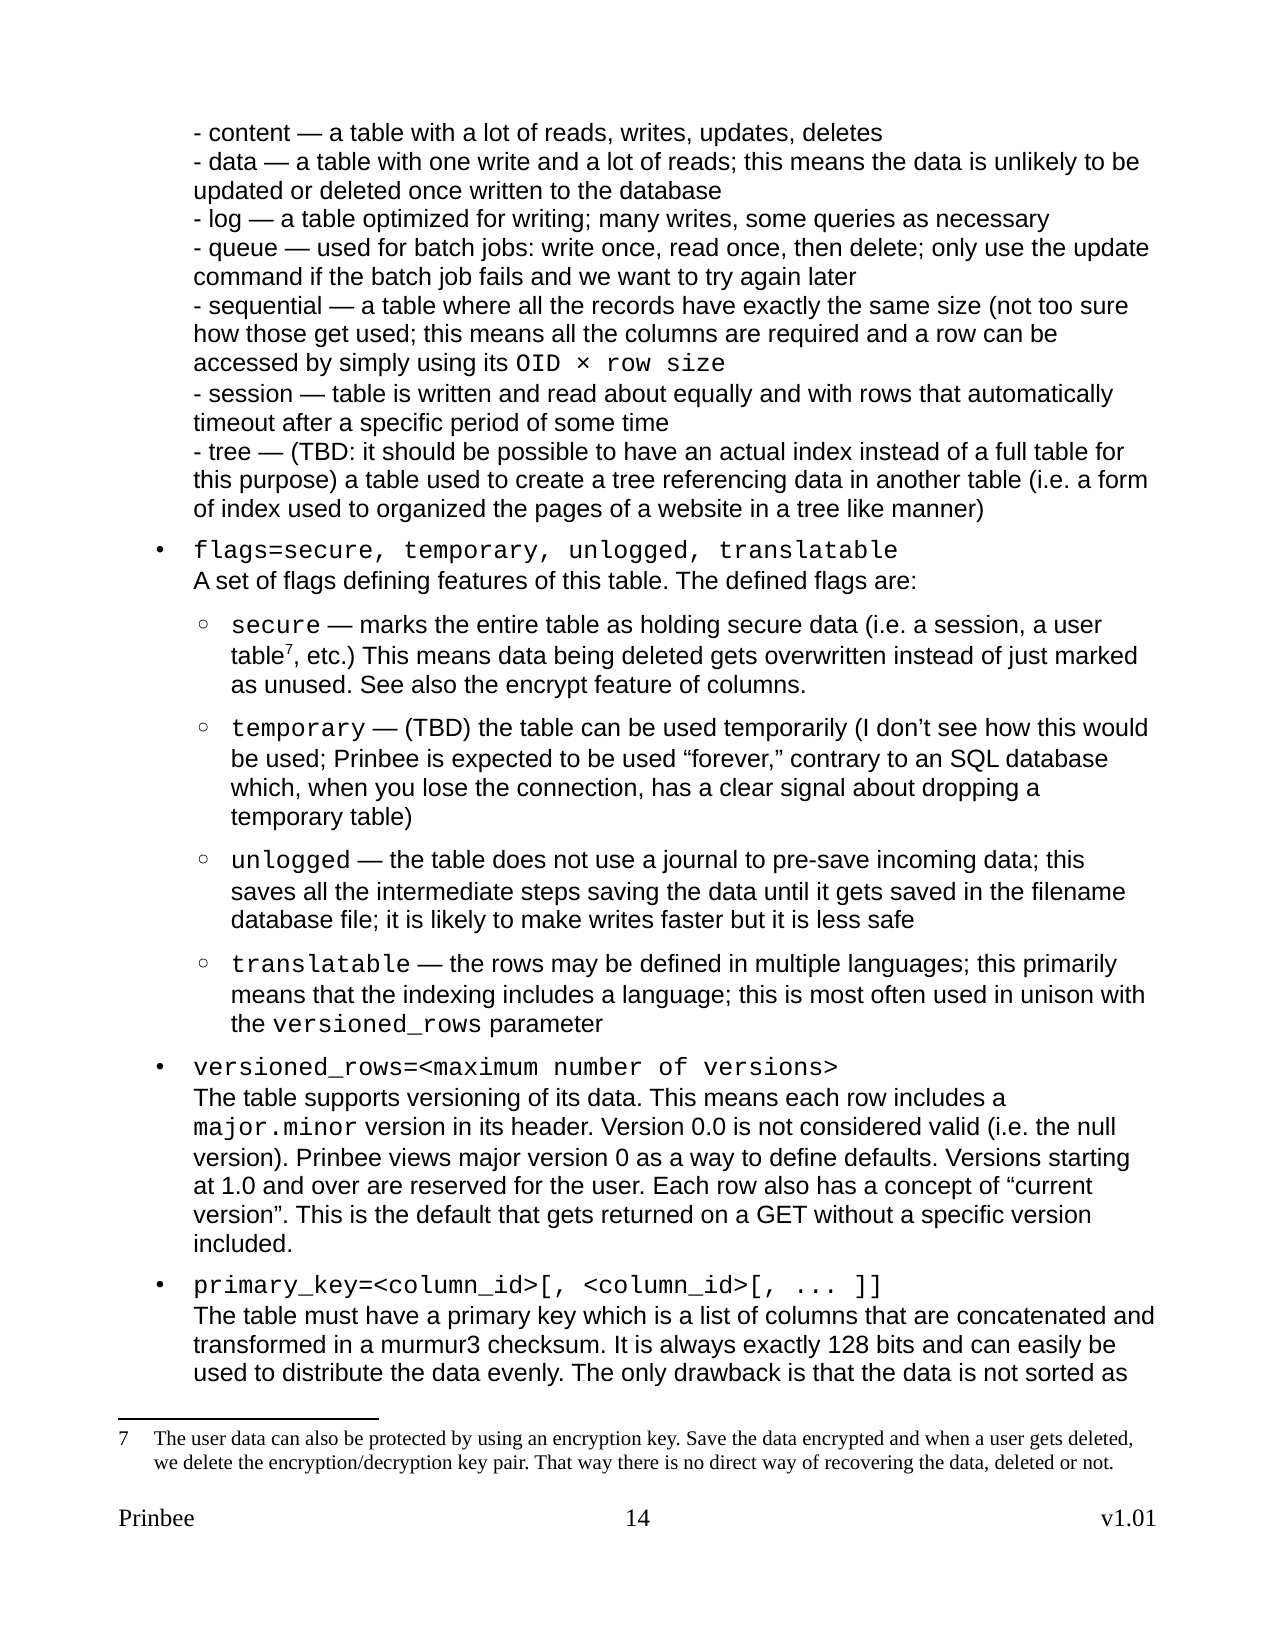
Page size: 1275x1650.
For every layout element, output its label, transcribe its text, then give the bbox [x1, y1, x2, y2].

list translatable — the rows may be defined in multiple languages; this primarily means that the indexing includes a language; this is most often used in unison with the versioned_rows parameter [193, 949, 1157, 1039]
list The user data can also be protected by using an encryption key. Save the data encrypted and when a user gets deleted, we delete the encryption/decryption key pair. That way there is no direct way of recovering the data, deleted or not. [118, 1426, 1157, 1474]
list temporary — (TBD) the table can be used temporarily (I don’t see how this would be used; Prinbee is expected to be used “forever,” contrary to an SQL database which, when you lose the connection, has a clear signal about dropping a temporary table) [193, 713, 1157, 831]
list - content — a table with a lot of reads, writes, updates, deletes - data — a table with one write and a lot of reads; this means the data is unlikely to be updated or deleted once written to the database - log — a table optimized for writing; many writes, some queries as necessary - queue — used for batch jobs: write once, read once, then delete; only use the update command if the batch job fails and we want to try again later - sequential — a table where all the records have exactly the same size (not too sure how those get used; this means all the columns are required and a row can be accessed by simply using its OID × row size - session — table is written and read about equally and with rows that automatically timeout after a specific period of some time - tree — (TBD: it should be possible to have an actual index instead of a full table for this purpose) a table used to create a tree referencing data in another table (i.e. a form of index used to organized the pages of a website in a tree like manner) [156, 118, 1157, 523]
list primary_key=<column_id>[, <column_id>[, ... ]] The table must have a primary key which is a list of columns that are concatenated and transformed in a murmur3 checksum. It is always exactly 128 bits and can easily be used to distribute the data evenly. The only drawback is that the data is not sorted as [156, 1273, 1157, 1387]
list flags=secure, temporary, unlogged, translatable A set of flags defining features of this table. The defined flags are: [156, 538, 1157, 595]
list secure — marks the entire table as holding secure data (i.e. a session, a user table, etc.) This means data being deleted gets overwritten instead of just marked as unused. See also the encrypt feature of columns. [193, 610, 1157, 698]
list versioned_rows=<maximum number of versions> The table supports versioning of its data. This means each row includes a major.minor version in its header. Version 0.0 is not considered valid (i.e. the null version). Prinbee views major version 0 as a way to define defaults. Versions starting at 1.0 and over are reserved for the user. Each row also has a concept of “current version”. This is the default that gets returned on a GET without a specific version included. [156, 1054, 1157, 1258]
list unlogged — the table does not use a journal to pre-save incoming data; this saves all the intermediate steps saving the data until it gets saved in the filename database file; it is likely to make writes faster but it is less safe [193, 846, 1157, 934]
